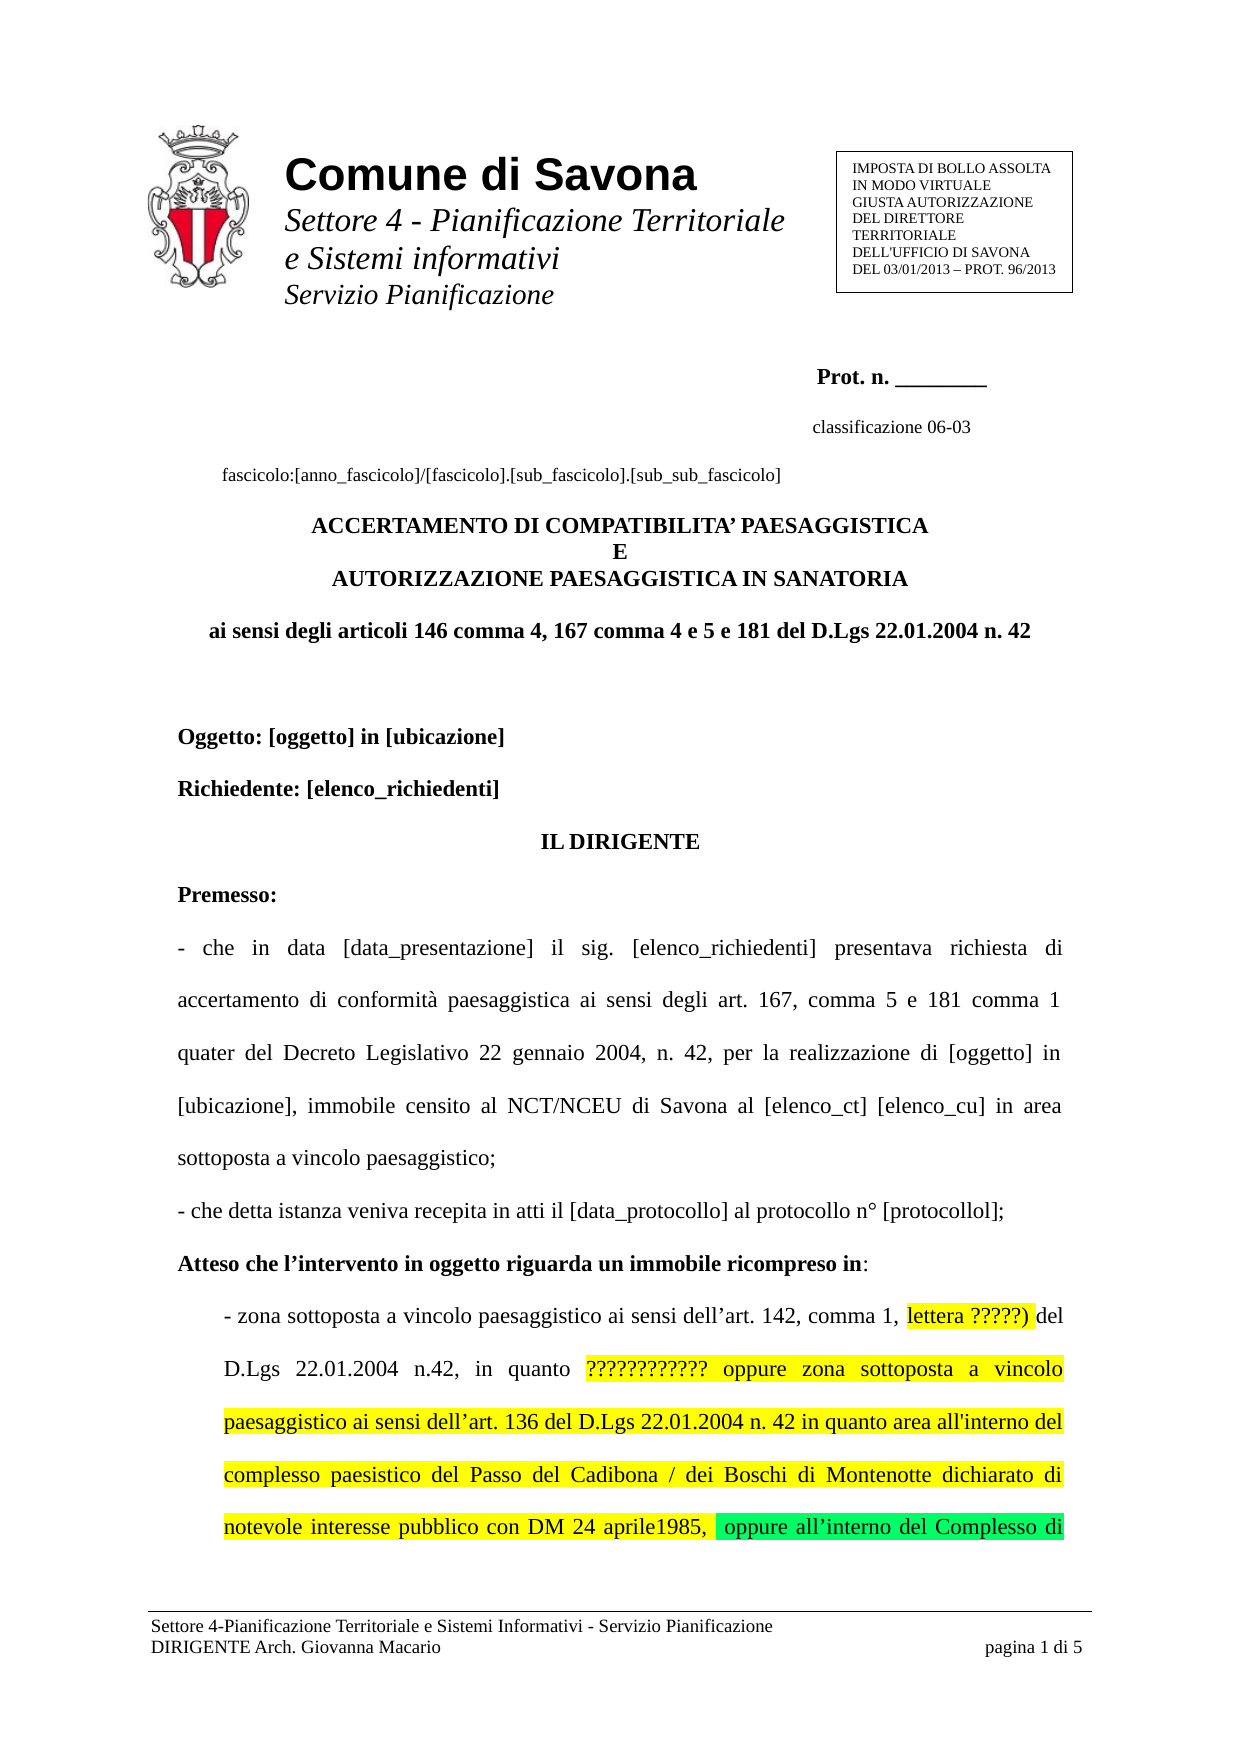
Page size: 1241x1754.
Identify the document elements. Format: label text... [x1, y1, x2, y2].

picture [147, 125, 249, 288]
text Settore 4 - Pianificazione Territoriale [249, 200, 836, 239]
text Servizio Pianificazione [148, 277, 1092, 311]
text Prot. n. ________ [148, 363, 1092, 390]
text Richiedente: [elenco_richiedenti] [177, 775, 1063, 802]
text Premesso: [177, 881, 1063, 907]
text IL DIRIGENTE [177, 828, 1063, 854]
text e Sistemi informativi [249, 239, 836, 277]
text DEL 03/01/2013 – PROT. 96/2013 [852, 261, 1057, 277]
text - zona sottoposta a vincolo paesaggistico ai sensi dell’art. 142, comma 1, lettera ?????) del D.Lgs 22.01.2004 n.42, in quanto ???????????? oppure zona sottoposta a vincolo paesaggistico ai sensi dell’art. 136 del D.Lgs 22.01.2004 n. 42 in quanto area all'interno del complesso paesistico del Passo del Cadibona / dei Boschi di Montenotte dichiarato di notevole interesse pubblico con DM 24 aprile1985, oppure all’interno del Complesso di [223, 1302, 1064, 1540]
text ai sensi degli articoli 146 comma 4, 167 comma 4 e 5 e 181 del D.Lgs 22.01.2004 n. 42 [148, 617, 1092, 644]
text Oggetto: [oggetto] in [ubicazione] [177, 723, 1092, 749]
text [1073, 239, 1092, 277]
text E [148, 538, 1092, 564]
text - che in data [data_presentazione] il sig. [elenco_richiedenti] presentava richiesta di accertamento di conformità paesaggistica ai sensi degli art. 167, comma 5 e 181 comma 1 quater del Decreto Legislativo 22 gennaio 2004, n. 42, per la realizzazione di [oggetto] in [ubicazione], immobile censito al NCT/NCEU di Savona al [elenco_ct] [elenco_cu] in area sottoposta a vincolo paesaggistico; [177, 933, 1063, 1171]
text fascicolo:[anno_fascicolo]/[fascicolo].[sub_fascicolo].[sub_sub_fascicolo] [148, 438, 1063, 486]
text GIUSTA AUTORIZZAZIONE DEL DIRETTORE TERRITORIALE DELL'UFFICIO DI SAVONA [852, 193, 1057, 261]
text Atteso che l’intervento in oggetto riguarda un immobile ricompreso in: [177, 1250, 1063, 1276]
text - che detta istanza veniva recepita in atti il [data_protocollo] al protocollo n° [protocollol]; [177, 1197, 1063, 1223]
text Comune di Savona [249, 148, 1092, 200]
text IMPOSTA DI BOLLO ASSOLTA IN MODO VIRTUALE [852, 160, 1057, 193]
text ACCERTAMENTO DI COMPATIBILITA’ PAESAGGISTICA [148, 512, 1092, 538]
text AUTORIZZAZIONE PAESAGGISTICA IN SANATORIA [148, 564, 1092, 591]
text classificazione 06-03 [148, 416, 1092, 438]
